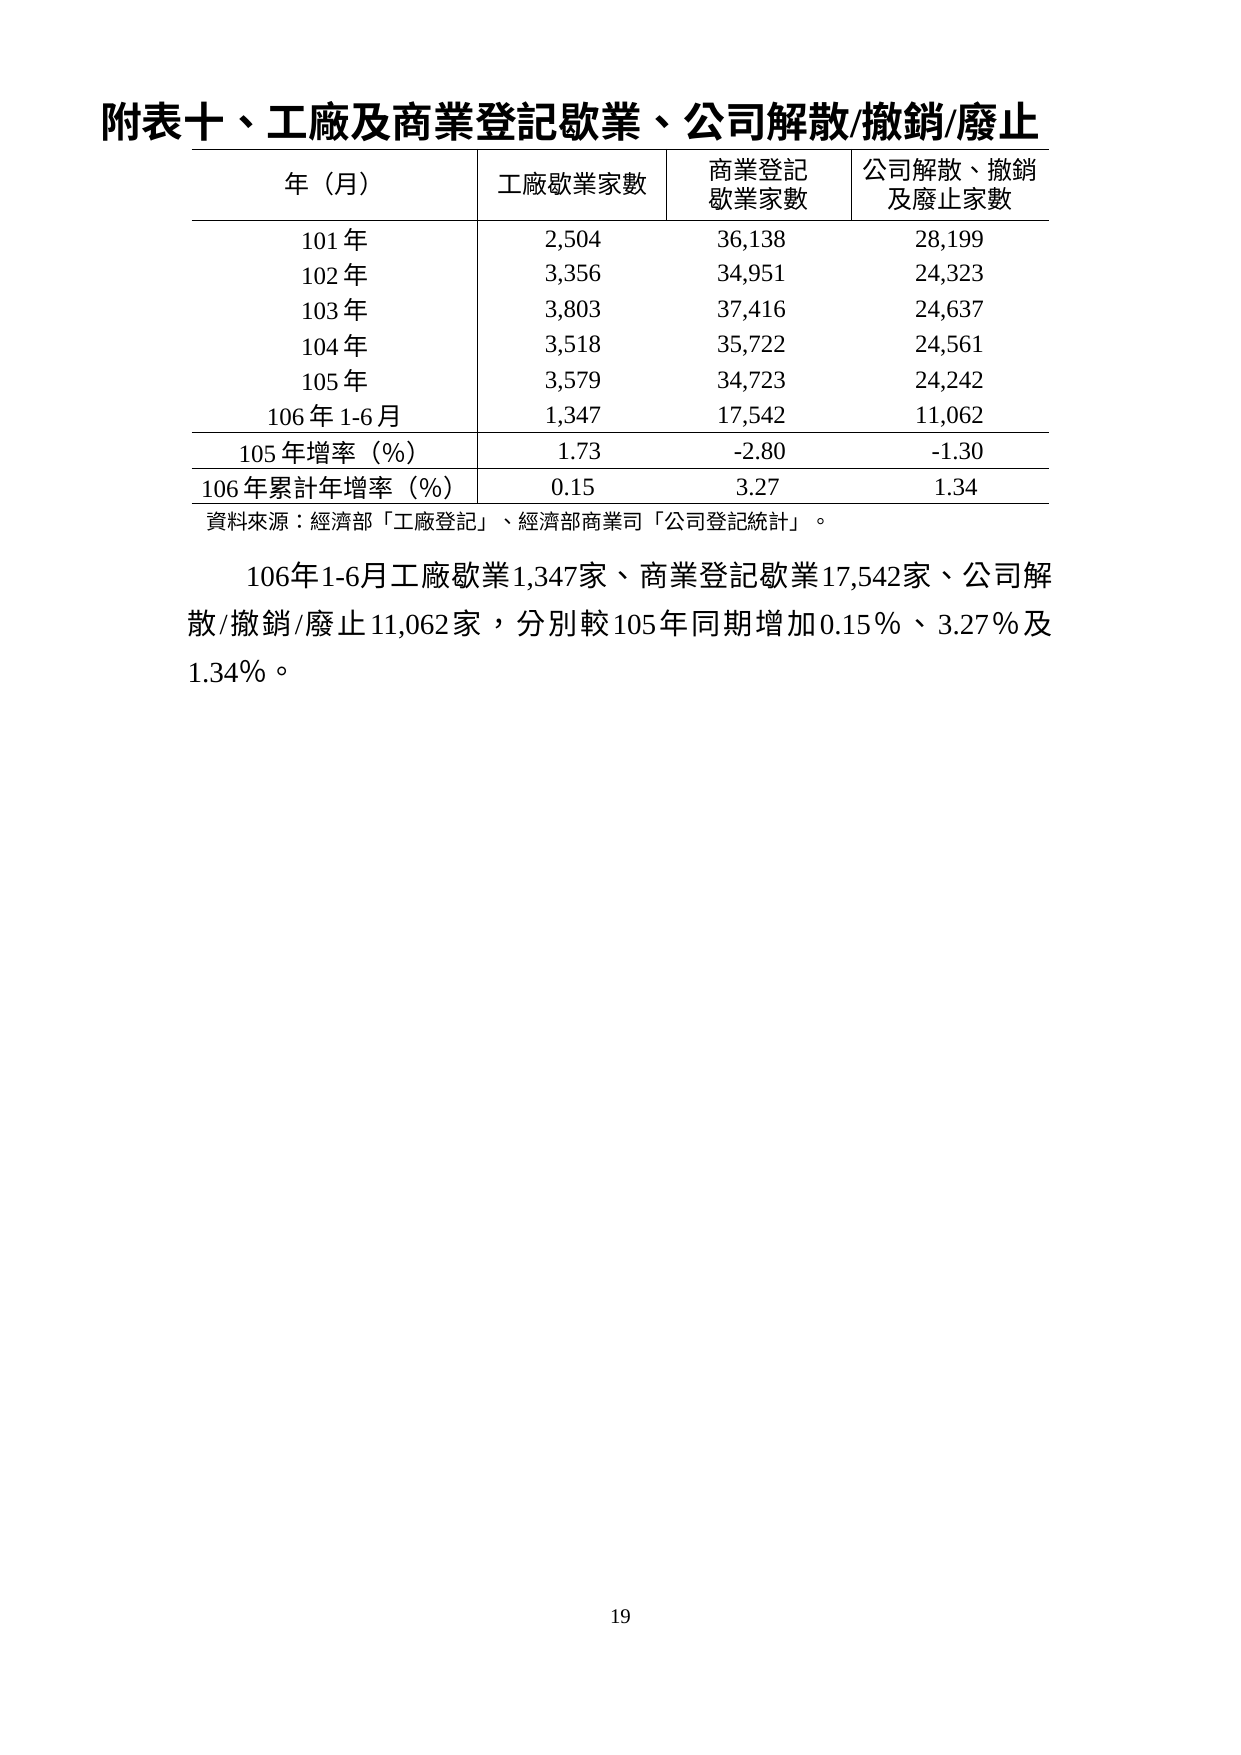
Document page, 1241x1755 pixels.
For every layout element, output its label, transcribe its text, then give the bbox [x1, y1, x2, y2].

table_cell 3.27 [666, 469, 851, 503]
text 附表十、工廠及商業登記歇業、公司解散/撤銷/廢止 [100, 89, 1078, 149]
table_cell 1.34 [851, 469, 1049, 503]
table_cell 24,242 [851, 361, 1049, 397]
table_cell 3,803 [478, 291, 666, 326]
table_cell 24,561 [851, 326, 1049, 361]
table_cell 36,138 [666, 221, 851, 255]
table_cell 106年1-6月 [192, 397, 477, 432]
text 106年1-6月工廠歇業1,347家、商業登記歇業17,542家、公司解散/撤銷/廢止11,062家，分別較105年同期增加0.15％、3.27％及1.34％。 [187, 548, 1053, 692]
table_cell -1.30 [851, 433, 1049, 468]
table_cell 37,416 [666, 291, 851, 326]
table_cell 24,637 [851, 291, 1049, 326]
table_cell 105年 [192, 361, 477, 397]
table_cell 34,951 [666, 255, 851, 291]
table_cell 105年增率（％） [192, 433, 477, 468]
table_header 商業登記 歇業家數 [667, 150, 851, 220]
table_cell 104年 [192, 326, 477, 361]
table_cell -2.80 [666, 433, 851, 468]
table_cell 106年累計年增率（％） [192, 469, 477, 503]
table_cell 34,723 [666, 361, 851, 397]
table_cell 1.73 [478, 433, 666, 468]
table_cell 3,579 [478, 361, 666, 397]
text 資料來源：經濟部「工廠登記」、經濟部商業司「公司登記統計」。 [206, 504, 1016, 535]
table_cell 103年 [192, 291, 477, 326]
table_header 工廠歇業家數 [478, 150, 666, 220]
table_cell 1,347 [478, 397, 666, 432]
table_cell 3,518 [478, 326, 666, 361]
table_cell 2,504 [478, 221, 666, 255]
table_cell 11,062 [851, 397, 1049, 432]
table_cell 3,356 [478, 255, 666, 291]
table_cell 0.15 [478, 469, 666, 503]
table_header 年（月） [192, 150, 477, 220]
table_cell 28,199 [851, 221, 1049, 255]
table_cell 101年 [192, 221, 477, 255]
table_cell 35,722 [666, 326, 851, 361]
table_cell 24,323 [851, 255, 1049, 291]
table_header 公司解散、撤銷 及廢止家數 [852, 150, 1049, 220]
table_cell 102年 [192, 255, 477, 291]
table_cell 17,542 [666, 397, 851, 432]
